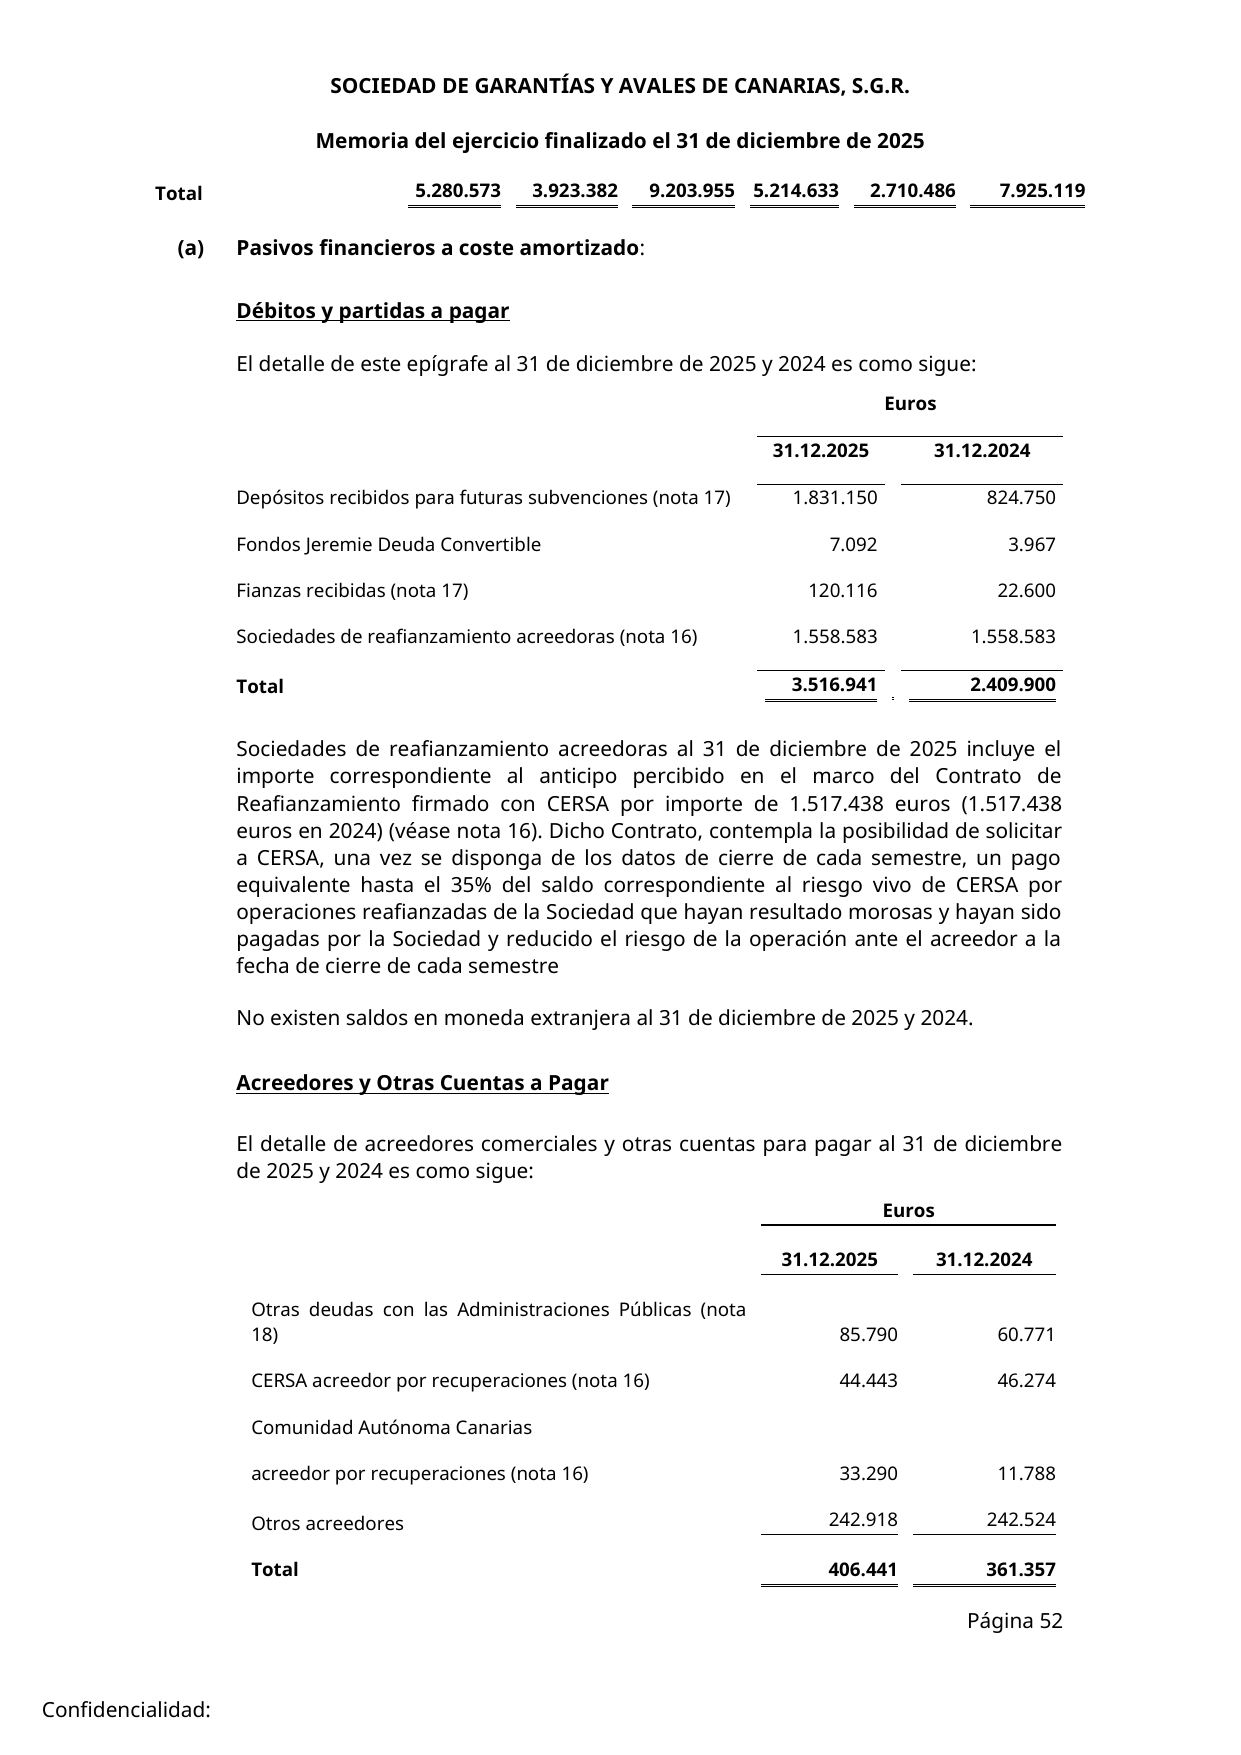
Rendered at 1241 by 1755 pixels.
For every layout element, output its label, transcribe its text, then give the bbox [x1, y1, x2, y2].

text Débitos y partidas a pagar [236, 295, 1063, 324]
table_cell 31.12.2025 [757, 437, 885, 483]
table_cell 7.092 [757, 531, 885, 577]
table_header Euros [754, 1197, 1063, 1246]
table_cell [905, 1414, 1063, 1460]
table_cell [885, 670, 901, 723]
table_cell Fondos Jeremie Deuda Convertible [177, 531, 757, 577]
table_header Euros [757, 390, 1063, 436]
table_cell 60.771 [905, 1296, 1063, 1368]
table_cell 1.831.150 [757, 485, 885, 531]
table_cell 1.558.583 [757, 624, 885, 670]
table_cell [885, 624, 901, 670]
table_cell Total [177, 670, 757, 723]
table_cell 11.788 [905, 1460, 1063, 1507]
table_cell 824.750 [901, 485, 1063, 531]
table_cell [885, 437, 901, 483]
table_cell 3.967 [901, 531, 1063, 577]
table_cell [885, 577, 901, 624]
table_cell [207, 1246, 754, 1296]
table_cell [177, 436, 757, 483]
table_cell acreedor por recuperaciones (nota 16) [207, 1460, 754, 1507]
table_cell 3.516.941 [757, 671, 885, 723]
table_cell 31.12.2025 [754, 1246, 905, 1296]
table_cell 242.918 [754, 1507, 905, 1556]
text Acreedores y Otras Cuentas a Pagar [236, 1068, 1063, 1097]
table_cell CERSA acreedor por recuperaciones (nota 16) [207, 1368, 754, 1414]
text No existen saldos en moneda extranjera al 31 de diciembre de 2025 y 2024. [236, 1004, 1063, 1031]
table_cell 1.558.583 [901, 624, 1063, 670]
table_cell [754, 1414, 905, 1460]
table_cell 46.274 [905, 1368, 1063, 1414]
table_cell Depósitos recibidos para futuras subvenciones (nota 17) [177, 484, 757, 531]
table_cell Fianzas recibidas (nota 17) [177, 577, 757, 624]
table_cell 9.203.955 [625, 177, 742, 208]
text El detalle de este epígrafe al 31 de diciembre de 2025 y 2024 es como sigue: [236, 349, 1063, 377]
table_cell 406.441 [754, 1556, 905, 1603]
text Sociedades de reafianzamiento acreedoras al 31 de diciembre de 2025 incluye el importe correspondiente al anticipo percibido en el marco del Contrato de Reafianzamiento firmado con CERSA por importe de 1.517.438 euros (1.517.438 euros en 2024) (véase nota 16). Dicho Contrato, contempla la posibilidad de solicitar a CERSA, una vez se disponga de los datos de cierre de cada semestre, un pago equivalente hasta el 35% del saldo correspondiente al riesgo vivo de CERSA por operaciones reafianzadas de la Sociedad que hayan resultado morosas y hayan sido pagadas por la Sociedad y reducido el riesgo de la operación ante el acreedor a la fecha de cierre de cada semestre [236, 735, 1063, 979]
table_cell 5.280.573 [401, 177, 508, 208]
table_cell 242.524 [905, 1507, 1063, 1556]
table_cell Otros acreedores [207, 1507, 754, 1556]
table_cell 44.443 [754, 1368, 905, 1414]
text (a) Pasivos financieros a coste amortizado: [177, 233, 1063, 261]
table_cell Otras deudas con las Administraciones Públicas (nota 18) [207, 1296, 754, 1368]
table_cell Sociedades de reafianzamiento acreedoras (nota 16) [177, 624, 757, 670]
table_header [177, 390, 757, 436]
table_cell 85.790 [754, 1296, 905, 1368]
table_cell Comunidad Autónoma Canarias [207, 1414, 754, 1460]
table_cell 22.600 [901, 577, 1063, 624]
table_cell 2.710.486 [846, 177, 963, 208]
table_cell Total [148, 177, 401, 208]
table_cell 2.409.900 [901, 671, 1063, 723]
table_header [207, 1197, 754, 1246]
table_cell [885, 484, 901, 531]
table_cell Total [207, 1556, 754, 1603]
table_cell [885, 531, 901, 577]
table_cell 7.925.119 [963, 177, 1093, 208]
table_cell 120.116 [757, 577, 885, 624]
text El detalle de acreedores comerciales y otras cuentas para pagar al 31 de diciembre de 2025 y 2024 es como sigue: [236, 1130, 1063, 1184]
table_cell 3.923.382 [508, 177, 625, 208]
table_cell 33.290 [754, 1460, 905, 1507]
table_cell 361.357 [905, 1556, 1063, 1603]
table_cell 31.12.2024 [901, 437, 1063, 483]
table_cell 31.12.2024 [905, 1246, 1063, 1296]
table_cell 5.214.633 [742, 177, 846, 208]
